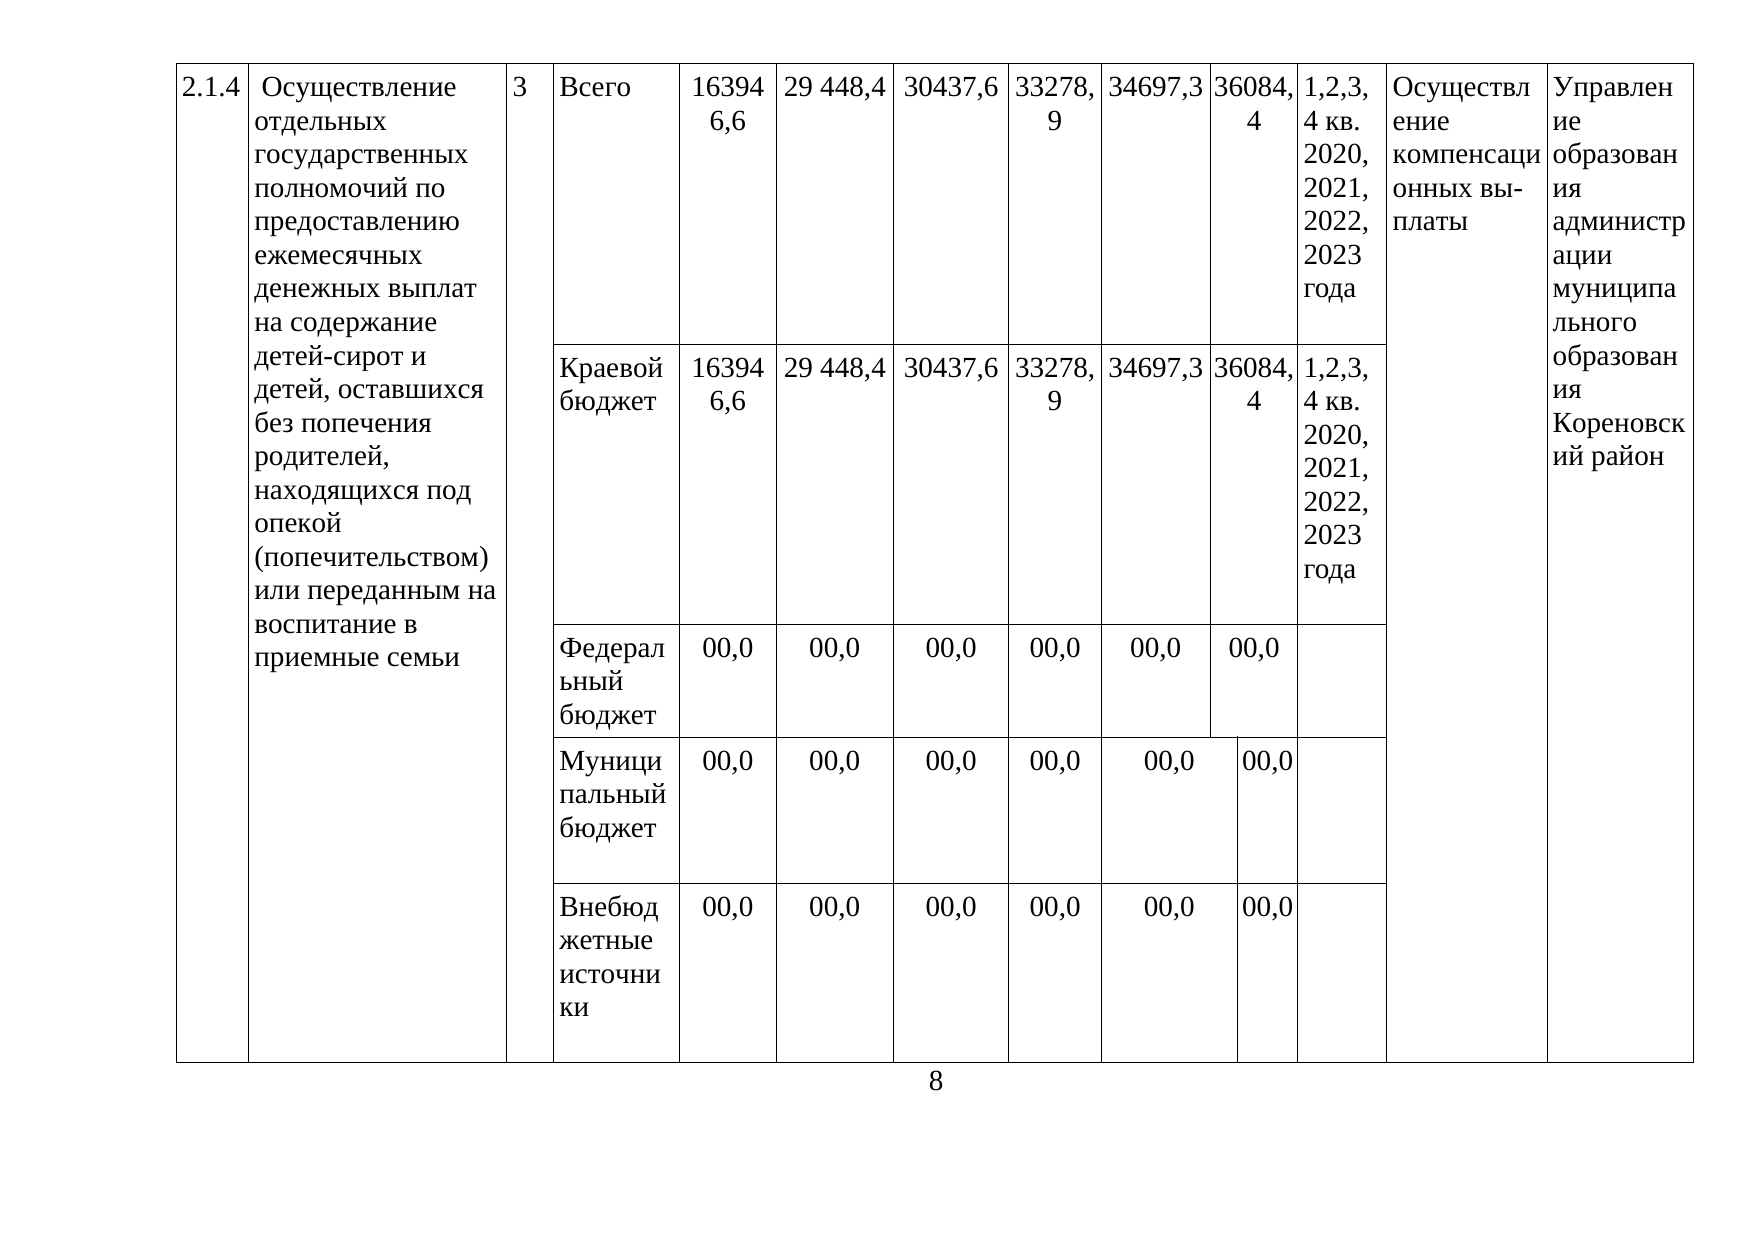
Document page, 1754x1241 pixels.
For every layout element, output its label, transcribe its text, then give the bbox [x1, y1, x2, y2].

table_cell 00,0 [680, 884, 776, 1062]
table_cell 1,2,3,4 кв. 2020, 2021, 2022,2023 года [1298, 345, 1386, 624]
table_header 33278,9 [1009, 64, 1101, 343]
table_cell 30437,6 [894, 345, 1008, 624]
table_cell 34697,3 [1102, 345, 1210, 624]
table_header 163946,6 [680, 64, 776, 343]
table_cell [1298, 738, 1386, 882]
table_header 1,2,3,4 кв. 2020, 2021, 2022,2023 года [1298, 64, 1386, 343]
table_cell Муниципальный бюджет [554, 738, 679, 882]
table_cell 00,0 [1102, 738, 1237, 882]
table_cell 00,0 [1009, 738, 1101, 882]
table_header 34697,3 [1102, 64, 1210, 343]
table_cell 33278,9 [1009, 345, 1101, 624]
table_cell 36084,4 [1211, 345, 1297, 624]
table_header Всего [554, 64, 679, 343]
table_cell 00,0 [680, 625, 776, 736]
table_header 3 [507, 64, 553, 1062]
table_cell [1298, 884, 1386, 1062]
table_cell 163946,6 [680, 345, 776, 624]
table_cell Краевой бюджет [554, 345, 679, 624]
table_cell 00,0 [894, 625, 1008, 736]
table_header 29 448,4 [777, 64, 893, 343]
table_header 2.1.4 [177, 64, 248, 1062]
table_cell 00,0 [1238, 738, 1297, 882]
table_cell 00,0 [1009, 625, 1101, 736]
table_cell Федеральный бюджет [554, 625, 679, 736]
text 8 [177, 1063, 1695, 1096]
table_header Управление образования администрации муниципального образования Кореновский район [1548, 64, 1693, 1062]
table_cell 29 448,4 [777, 345, 893, 624]
table_header 36084,4 [1211, 64, 1297, 343]
table_cell [1298, 625, 1386, 736]
table_cell 00,0 [1238, 884, 1297, 1062]
table_header Осуществление отдельных государственных полномочий по предоставлению ежемесячных денежных выплат на содержание детей-сирот и детей, оставшихся без попечения родителей, находящихся под опекой (попечительством) или переданным на воспитание в приемные семьи [249, 64, 506, 1062]
table_cell 00,0 [777, 625, 893, 736]
table_cell 00,0 [777, 884, 893, 1062]
table_cell 00,0 [1211, 625, 1297, 736]
table_cell 00,0 [1102, 884, 1237, 1062]
table_cell 00,0 [1102, 625, 1210, 736]
table_cell 00,0 [894, 884, 1008, 1062]
table_cell 00,0 [894, 738, 1008, 882]
table_cell 00,0 [777, 738, 893, 882]
table_cell 00,0 [1009, 884, 1101, 1062]
table_cell 00,0 [680, 738, 776, 882]
table_cell Внебюджетные источники [554, 884, 679, 1062]
table_header Осуществление компенсационных вы­платы [1387, 64, 1547, 1062]
table_header 30437,6 [894, 64, 1008, 343]
